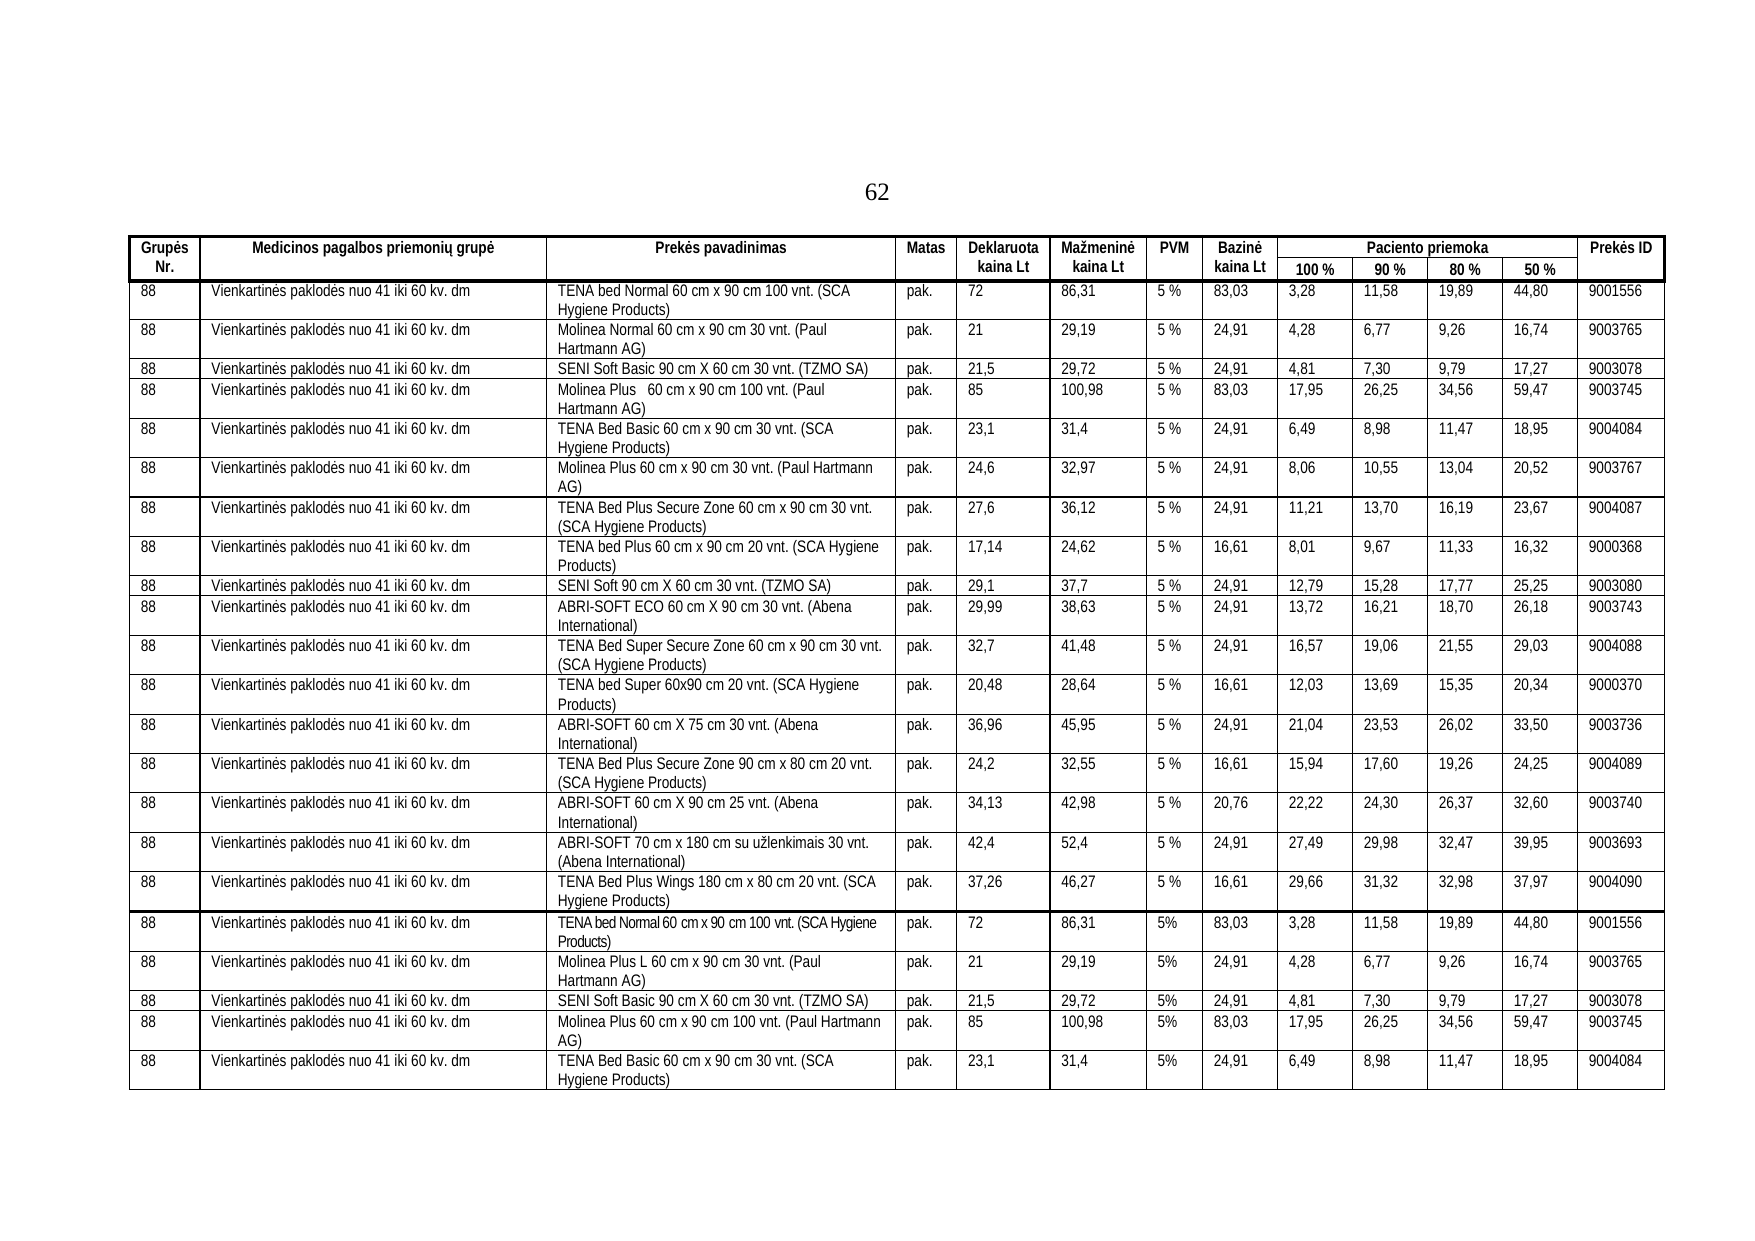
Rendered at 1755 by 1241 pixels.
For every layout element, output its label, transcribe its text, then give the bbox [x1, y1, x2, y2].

table_cell 15,94 [1278, 754, 1352, 792]
table_cell 24,2 [957, 754, 1049, 792]
table_cell 5% [1147, 913, 1202, 951]
table_cell 26,18 [1503, 596, 1577, 635]
table_cell 9,26 [1428, 952, 1502, 990]
table_cell 100,98 [1051, 1011, 1146, 1050]
table_cell pak. [896, 283, 956, 319]
table_cell TENA Bed Plus Wings 180 cm x 80 cm 20 vnt. (SCA Hygiene Products) [547, 872, 895, 910]
table_cell 9004090 [1578, 872, 1664, 910]
table_cell pak. [896, 1011, 956, 1050]
table_cell 20,34 [1503, 675, 1577, 713]
table_cell 24,91 [1203, 320, 1277, 358]
table_cell 9001556 [1578, 913, 1664, 951]
table_cell 24,91 [1203, 715, 1277, 753]
table_cell 9004087 [1578, 498, 1664, 536]
table_cell TENA Bed Super Secure Zone 60 cm x 90 cm 30 vnt. (SCA Hygiene Products) [547, 636, 895, 674]
table_cell 6,77 [1353, 320, 1427, 358]
table_cell 88 [130, 419, 199, 457]
table_cell 50 % [1503, 258, 1577, 279]
table_cell 5 % [1147, 872, 1202, 910]
table_cell 17,27 [1503, 991, 1577, 1010]
table_cell 83,03 [1203, 913, 1277, 951]
table_cell TENA Bed Basic 60 cm x 90 cm 30 vnt. (SCA Hygiene Products) [547, 1051, 895, 1089]
table_cell TENA Bed Plus Secure Zone 90 cm x 80 cm 20 vnt. (SCA Hygiene Products) [547, 754, 895, 792]
table_cell 24,6 [957, 458, 1049, 496]
table_cell pak. [896, 320, 956, 358]
table_cell 5 % [1147, 793, 1202, 832]
table_cell 19,06 [1353, 636, 1427, 674]
table_cell 5 % [1147, 596, 1202, 635]
table_cell 86,31 [1051, 913, 1146, 951]
table_cell 44,80 [1503, 913, 1577, 951]
table_cell 3,28 [1278, 913, 1352, 951]
table_cell Vienkartinės paklodės nuo 41 iki 60 kv. dm [201, 458, 546, 496]
table_cell Vienkartinės paklodės nuo 41 iki 60 kv. dm [201, 913, 546, 951]
table_cell Vienkartinės paklodės nuo 41 iki 60 kv. dm [201, 675, 546, 713]
table_cell 7,30 [1353, 359, 1427, 378]
table_cell 19,89 [1428, 283, 1502, 319]
table_cell 9,79 [1428, 359, 1502, 378]
table_cell 16,61 [1203, 537, 1277, 575]
table_cell 29,72 [1051, 991, 1146, 1010]
table_cell 88 [130, 872, 199, 910]
table_cell 5 % [1147, 359, 1202, 378]
table_header Bazinė kaina Lt [1203, 238, 1277, 279]
table_cell 11,33 [1428, 537, 1502, 575]
table_cell 5 % [1147, 715, 1202, 753]
table_cell 32,60 [1503, 793, 1577, 832]
table_cell Vienkartinės paklodės nuo 41 iki 60 kv. dm [201, 596, 546, 635]
table_cell 24,91 [1203, 359, 1277, 378]
table_cell 6,77 [1353, 952, 1427, 990]
table_cell 26,25 [1353, 1011, 1427, 1050]
table_cell 4,28 [1278, 952, 1352, 990]
table_cell 28,64 [1051, 675, 1146, 713]
table_cell Vienkartinės paklodės nuo 41 iki 60 kv. dm [201, 793, 546, 832]
table_cell 29,1 [957, 576, 1049, 595]
table_cell 86,31 [1051, 283, 1146, 319]
table_cell 59,47 [1503, 379, 1577, 418]
table_cell 31,32 [1353, 872, 1427, 910]
table_cell 5 % [1147, 320, 1202, 358]
table_cell 24,91 [1203, 576, 1277, 595]
table_cell 29,98 [1353, 833, 1427, 871]
table_cell Molinea Normal 60 cm x 90 cm 30 vnt. (Paul Hartmann AG) [547, 320, 895, 358]
table_cell 5% [1147, 952, 1202, 990]
table_cell 88 [130, 991, 199, 1010]
table_cell ABRI-SOFT 60 cm X 75 cm 30 vnt. (Abena International) [547, 715, 895, 753]
table_cell ABRI-SOFT 60 cm X 90 cm 25 vnt. (Abena International) [547, 793, 895, 832]
table_cell 88 [130, 833, 199, 871]
table_cell Vienkartinės paklodės nuo 41 iki 60 kv. dm [201, 283, 546, 319]
table_cell 17,14 [957, 537, 1049, 575]
table_cell 8,06 [1278, 458, 1352, 496]
table_cell 11,58 [1353, 913, 1427, 951]
table_cell pak. [896, 419, 956, 457]
table_cell 21 [957, 320, 1049, 358]
table_cell 33,50 [1503, 715, 1577, 753]
table_cell 5% [1147, 991, 1202, 1010]
table_cell 11,47 [1428, 419, 1502, 457]
table_cell 9003765 [1578, 320, 1664, 358]
table_cell 23,53 [1353, 715, 1427, 753]
table_cell 22,22 [1278, 793, 1352, 832]
table_cell 4,81 [1278, 359, 1352, 378]
table_cell 26,02 [1428, 715, 1502, 753]
table_cell 16,32 [1503, 537, 1577, 575]
table_cell Vienkartinės paklodės nuo 41 iki 60 kv. dm [201, 537, 546, 575]
table_cell 24,91 [1203, 952, 1277, 990]
table_cell 8,98 [1353, 419, 1427, 457]
table_cell 83,03 [1203, 379, 1277, 418]
table_cell 45,95 [1051, 715, 1146, 753]
table_cell 5% [1147, 1051, 1202, 1089]
table_cell 24,25 [1503, 754, 1577, 792]
table_cell 16,61 [1203, 675, 1277, 713]
table_cell Molinea Plus 60 cm x 90 cm 100 vnt. (Paul Hartmann AG) [547, 1011, 895, 1050]
table_cell 88 [130, 458, 199, 496]
table_cell pak. [896, 379, 956, 418]
table_cell Vienkartinės paklodės nuo 41 iki 60 kv. dm [201, 833, 546, 871]
table_cell Molinea Plus L 60 cm x 90 cm 30 vnt. (Paul Hartmann AG) [547, 952, 895, 990]
table_cell 5 % [1147, 537, 1202, 575]
table_cell 17,60 [1353, 754, 1427, 792]
table_cell 88 [130, 1051, 199, 1089]
table_cell 9000370 [1578, 675, 1664, 713]
table_cell 5 % [1147, 498, 1202, 536]
table_cell pak. [896, 754, 956, 792]
table_cell 37,97 [1503, 872, 1577, 910]
table_cell 17,95 [1278, 1011, 1352, 1050]
table_cell 20,48 [957, 675, 1049, 713]
table_cell 9,26 [1428, 320, 1502, 358]
table_header PVM [1147, 238, 1202, 279]
table_cell 59,47 [1503, 1011, 1577, 1050]
table_cell 37,7 [1051, 576, 1146, 595]
table_cell Molinea Plus 60 cm x 90 cm 30 vnt. (Paul Hartmann AG) [547, 458, 895, 496]
table_cell 32,47 [1428, 833, 1502, 871]
table_cell 34,13 [957, 793, 1049, 832]
table_cell 17,95 [1278, 379, 1352, 418]
table_cell Vienkartinės paklodės nuo 41 iki 60 kv. dm [201, 1011, 546, 1050]
table_cell TENA bed Plus 60 cm x 90 cm 20 vnt. (SCA Hygiene Products) [547, 537, 895, 575]
table_cell 9003078 [1578, 991, 1664, 1010]
table_cell SENI Soft Basic 90 cm X 60 cm 30 vnt. (TZMO SA) [547, 991, 895, 1010]
table_cell 24,62 [1051, 537, 1146, 575]
table_cell 9003745 [1578, 379, 1664, 418]
table_cell 88 [130, 498, 199, 536]
table_cell 9004089 [1578, 754, 1664, 792]
table_cell 32,7 [957, 636, 1049, 674]
table_cell 21,04 [1278, 715, 1352, 753]
table_cell 9003740 [1578, 793, 1664, 832]
table_cell Vienkartinės paklodės nuo 41 iki 60 kv. dm [201, 1051, 546, 1089]
table_cell 46,27 [1051, 872, 1146, 910]
table_cell 27,6 [957, 498, 1049, 536]
table_cell 32,97 [1051, 458, 1146, 496]
table_cell Vienkartinės paklodės nuo 41 iki 60 kv. dm [201, 498, 546, 536]
table_cell 72 [957, 913, 1049, 951]
table_cell 7,30 [1353, 991, 1427, 1010]
table_cell 5 % [1147, 576, 1202, 595]
table_cell 83,03 [1203, 283, 1277, 319]
table_cell 29,19 [1051, 320, 1146, 358]
table_cell 5 % [1147, 283, 1202, 319]
table_cell 34,56 [1428, 1011, 1502, 1050]
table_cell pak. [896, 872, 956, 910]
table_cell pak. [896, 952, 956, 990]
table_cell 88 [130, 379, 199, 418]
table_cell 88 [130, 596, 199, 635]
table_cell 29,03 [1503, 636, 1577, 674]
table_cell 24,91 [1203, 991, 1277, 1010]
table_cell 24,91 [1203, 833, 1277, 871]
table_header Deklaruota kaina Lt [957, 238, 1049, 279]
table_cell 15,35 [1428, 675, 1502, 713]
table_cell 24,91 [1203, 1051, 1277, 1089]
table_cell 4,81 [1278, 991, 1352, 1010]
table_cell pak. [896, 359, 956, 378]
table_header Prekės ID [1578, 238, 1663, 279]
table_cell 88 [130, 359, 199, 378]
table_cell 9003745 [1578, 1011, 1664, 1050]
table_cell 88 [130, 320, 199, 358]
table_cell 42,98 [1051, 793, 1146, 832]
table_cell 37,26 [957, 872, 1049, 910]
table_cell 13,69 [1353, 675, 1427, 713]
table_cell 9,67 [1353, 537, 1427, 575]
table_cell 85 [957, 1011, 1049, 1050]
table_cell pak. [896, 913, 956, 951]
table_cell 5 % [1147, 458, 1202, 496]
table_cell 83,03 [1203, 1011, 1277, 1050]
table_cell Vienkartinės paklodės nuo 41 iki 60 kv. dm [201, 359, 546, 378]
table_cell 11,47 [1428, 1051, 1502, 1089]
table_cell 8,01 [1278, 537, 1352, 575]
table_cell TENA bed Normal 60 cm x 90 cm 100 vnt. (SCA Hygiene Products) [547, 283, 895, 319]
table_cell 88 [130, 715, 199, 753]
table_cell 17,77 [1428, 576, 1502, 595]
table_cell 12,79 [1278, 576, 1352, 595]
table_cell 19,89 [1428, 913, 1502, 951]
table_cell Vienkartinės paklodės nuo 41 iki 60 kv. dm [201, 754, 546, 792]
table_cell 16,19 [1428, 498, 1502, 536]
table_cell 9000368 [1578, 537, 1664, 575]
table_cell 39,95 [1503, 833, 1577, 871]
table_cell 5 % [1147, 379, 1202, 418]
table_cell pak. [896, 675, 956, 713]
table_cell 36,96 [957, 715, 1049, 753]
table_cell Molinea Plus 60 cm x 90 cm 100 vnt. (Paul Hartmann AG) [547, 379, 895, 418]
table_cell 9,79 [1428, 991, 1502, 1010]
table_cell 34,56 [1428, 379, 1502, 418]
table_cell 16,21 [1353, 596, 1427, 635]
table_cell Vienkartinės paklodės nuo 41 iki 60 kv. dm [201, 872, 546, 910]
table_cell 19,26 [1428, 754, 1502, 792]
table_header Mažmeninė kaina Lt [1051, 238, 1146, 279]
table_cell 13,04 [1428, 458, 1502, 496]
table_cell 9003767 [1578, 458, 1664, 496]
table_header Paciento priemoka [1278, 238, 1577, 257]
table_cell 15,28 [1353, 576, 1427, 595]
table_cell 9003080 [1578, 576, 1664, 595]
table_cell 6,49 [1278, 419, 1352, 457]
table_cell 100 % [1278, 258, 1352, 279]
table_cell 24,91 [1203, 419, 1277, 457]
table_cell 21 [957, 952, 1049, 990]
table_cell 85 [957, 379, 1049, 418]
table_cell TENA Bed Basic 60 cm x 90 cm 30 vnt. (SCA Hygiene Products) [547, 419, 895, 457]
table_cell 29,66 [1278, 872, 1352, 910]
table_cell Vienkartinės paklodės nuo 41 iki 60 kv. dm [201, 576, 546, 595]
table_cell 88 [130, 1011, 199, 1050]
table_cell pak. [896, 1051, 956, 1089]
table_cell 9003736 [1578, 715, 1664, 753]
table_cell 29,19 [1051, 952, 1146, 990]
table_cell 20,76 [1203, 793, 1277, 832]
table_cell Vienkartinės paklodės nuo 41 iki 60 kv. dm [201, 419, 546, 457]
table_cell 17,27 [1503, 359, 1577, 378]
table_cell Vienkartinės paklodės nuo 41 iki 60 kv. dm [201, 715, 546, 753]
table_cell 5 % [1147, 636, 1202, 674]
table_cell 9001556 [1578, 283, 1664, 319]
table_cell pak. [896, 576, 956, 595]
table_header Grupės Nr. [131, 238, 199, 279]
table_cell 24,91 [1203, 458, 1277, 496]
table_cell 26,37 [1428, 793, 1502, 832]
table_cell 18,95 [1503, 1051, 1577, 1089]
table_cell 80 % [1428, 258, 1502, 279]
table_cell ABRI-SOFT 70 cm x 180 cm su užlenkimais 30 vnt. (Abena International) [547, 833, 895, 871]
table_cell 31,4 [1051, 1051, 1146, 1089]
table_cell 88 [130, 636, 199, 674]
table_cell pak. [896, 537, 956, 575]
table_header Prekės pavadinimas [547, 238, 895, 279]
table_cell 18,95 [1503, 419, 1577, 457]
table_cell 24,91 [1203, 636, 1277, 674]
table_cell 27,49 [1278, 833, 1352, 871]
table_cell 23,1 [957, 1051, 1049, 1089]
table_cell pak. [896, 715, 956, 753]
table_cell 24,91 [1203, 596, 1277, 635]
table_cell 88 [130, 537, 199, 575]
table_cell 3,28 [1278, 283, 1352, 319]
table_cell 26,25 [1353, 379, 1427, 418]
table_cell 38,63 [1051, 596, 1146, 635]
table_cell 23,67 [1503, 498, 1577, 536]
table_cell 16,74 [1503, 952, 1577, 990]
table_cell 32,55 [1051, 754, 1146, 792]
table_cell 88 [130, 952, 199, 990]
table_cell 13,70 [1353, 498, 1427, 536]
table_cell pak. [896, 498, 956, 536]
table_cell 6,49 [1278, 1051, 1352, 1089]
table_cell 13,72 [1278, 596, 1352, 635]
table_cell 9003078 [1578, 359, 1664, 378]
table_cell 41,48 [1051, 636, 1146, 674]
table_cell 25,25 [1503, 576, 1577, 595]
table_cell 9003743 [1578, 596, 1664, 635]
table_cell 10,55 [1353, 458, 1427, 496]
table_cell pak. [896, 793, 956, 832]
table_cell 88 [130, 793, 199, 832]
table_cell 52,4 [1051, 833, 1146, 871]
table_cell 9004084 [1578, 1051, 1664, 1089]
table_cell 5 % [1147, 754, 1202, 792]
table_cell 18,70 [1428, 596, 1502, 635]
table_cell 29,99 [957, 596, 1049, 635]
table_cell 21,5 [957, 991, 1049, 1010]
table_cell 5 % [1147, 419, 1202, 457]
table_cell pak. [896, 458, 956, 496]
table_cell TENA bed Normal 60 cm x 90 cm 100 vnt. (SCA Hygiene Products) [547, 913, 895, 951]
table_cell 88 [130, 283, 199, 319]
table_cell 5 % [1147, 833, 1202, 871]
table_cell 29,72 [1051, 359, 1146, 378]
table_cell 5% [1147, 1011, 1202, 1050]
table_cell 9004088 [1578, 636, 1664, 674]
table_cell 16,57 [1278, 636, 1352, 674]
table_cell 42,4 [957, 833, 1049, 871]
table_cell 11,58 [1353, 283, 1427, 319]
table_cell Vienkartinės paklodės nuo 41 iki 60 kv. dm [201, 320, 546, 358]
table_cell 24,30 [1353, 793, 1427, 832]
table_cell 24,91 [1203, 498, 1277, 536]
table_cell pak. [896, 991, 956, 1010]
table_cell pak. [896, 596, 956, 635]
table_cell Vienkartinės paklodės nuo 41 iki 60 kv. dm [201, 991, 546, 1010]
table_cell 21,55 [1428, 636, 1502, 674]
table_cell Vienkartinės paklodės nuo 41 iki 60 kv. dm [201, 952, 546, 990]
table_cell 44,80 [1503, 283, 1577, 319]
table_cell Vienkartinės paklodės nuo 41 iki 60 kv. dm [201, 636, 546, 674]
table_cell 31,4 [1051, 419, 1146, 457]
table_cell 9004084 [1578, 419, 1664, 457]
table_cell 20,52 [1503, 458, 1577, 496]
table_cell 16,61 [1203, 754, 1277, 792]
table_cell 9003693 [1578, 833, 1664, 871]
table_cell 100,98 [1051, 379, 1146, 418]
table_cell ABRI-SOFT ECO 60 cm X 90 cm 30 vnt. (Abena International) [547, 596, 895, 635]
table_cell 88 [130, 913, 199, 951]
table_header Matas [896, 238, 956, 279]
table_cell SENI Soft Basic 90 cm X 60 cm 30 vnt. (TZMO SA) [547, 359, 895, 378]
table_cell 90 % [1353, 258, 1427, 279]
table_cell 36,12 [1051, 498, 1146, 536]
table_header Medicinos pagalbos priemonių grupė [201, 238, 546, 279]
table_cell 23,1 [957, 419, 1049, 457]
table_cell 16,74 [1503, 320, 1577, 358]
table_cell SENI Soft 90 cm X 60 cm 30 vnt. (TZMO SA) [547, 576, 895, 595]
table_cell Vienkartinės paklodės nuo 41 iki 60 kv. dm [201, 379, 546, 418]
table_cell pak. [896, 636, 956, 674]
table_cell 16,61 [1203, 872, 1277, 910]
table_cell 12,03 [1278, 675, 1352, 713]
table_cell 11,21 [1278, 498, 1352, 536]
table_cell 88 [130, 754, 199, 792]
table_cell 4,28 [1278, 320, 1352, 358]
table_cell pak. [896, 833, 956, 871]
table_cell TENA Bed Plus Secure Zone 60 cm x 90 cm 30 vnt. (SCA Hygiene Products) [547, 498, 895, 536]
table_cell TENA bed Super 60x90 cm 20 vnt. (SCA Hygiene Products) [547, 675, 895, 713]
table_cell 88 [130, 576, 199, 595]
table_cell 8,98 [1353, 1051, 1427, 1089]
table_cell 32,98 [1428, 872, 1502, 910]
table_cell 21,5 [957, 359, 1049, 378]
table_cell 9003765 [1578, 952, 1664, 990]
table_cell 72 [957, 283, 1049, 319]
table_cell 5 % [1147, 675, 1202, 713]
table_cell 88 [130, 675, 199, 713]
